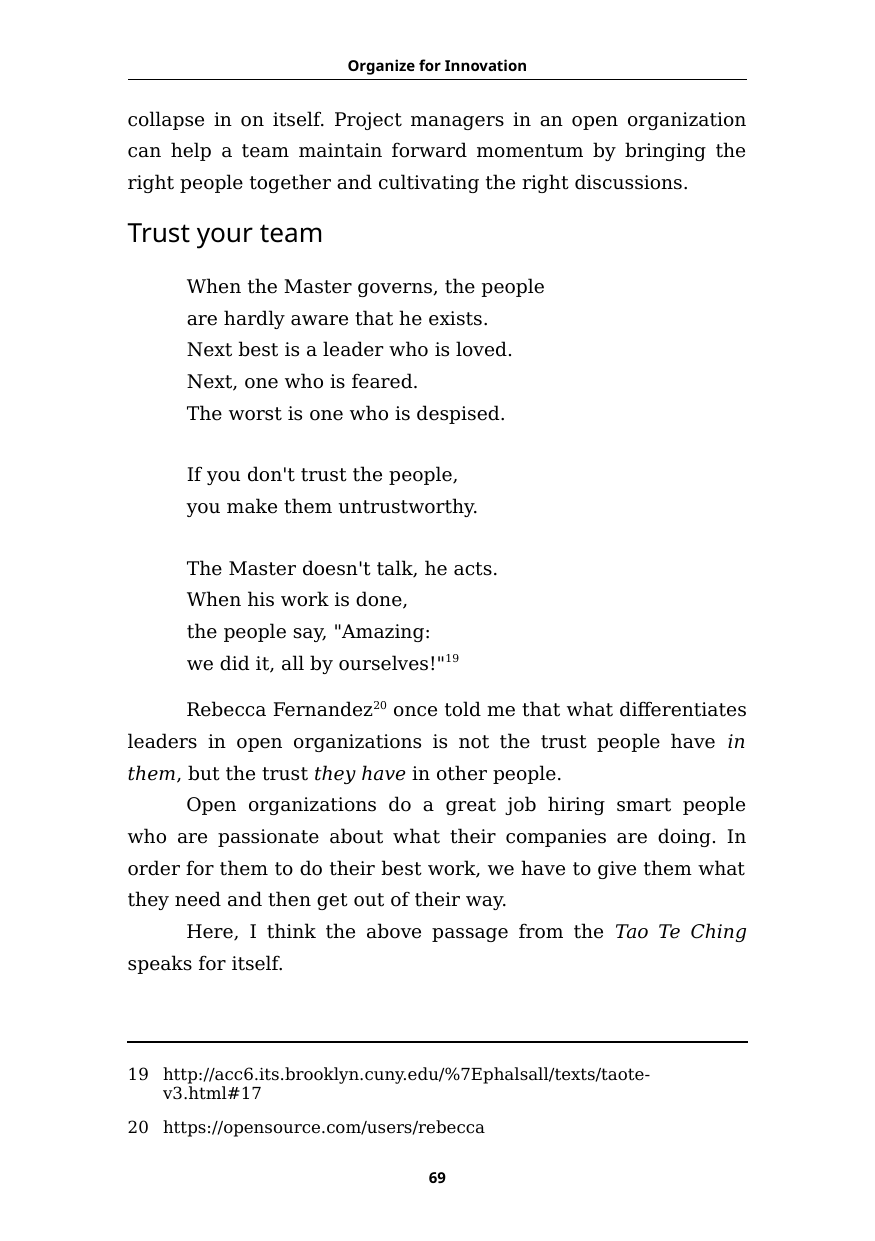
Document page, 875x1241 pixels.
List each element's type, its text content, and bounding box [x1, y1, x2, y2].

text https://opensource.com/users/rebecca [127, 1118, 747, 1138]
subtitle Trust your team [127, 218, 747, 249]
text Open organizations do a great job hiring smart people who are passionate about what their companies are doing. In order for them to do their best work, we have to give them what they need and then get out of their way. [127, 794, 747, 911]
text http://acc6.its.brooklyn.cuny.edu/%7Ephalsall/texts/taote-v3.html#17 [127, 1064, 747, 1103]
text If you don't trust the people, you make them untrustworthy. [187, 464, 688, 518]
text Here, I think the above passage from the Tao Te Ching speaks for itself. [127, 921, 747, 975]
text Rebecca Fernandez once told me that what differentiates leaders in open organizations is not the trust people have in them, but the trust they have in other people. [127, 699, 747, 785]
text When the Master governs, the people are hardly aware that he exists. Next best is a leader who is loved. Next, one who is feared. The worst is one who is despised. [187, 276, 688, 425]
text The Master doesn't talk, he acts. When his work is done, the people say, "Amazing: we did it, all by ourselves!" [187, 558, 688, 675]
text collapse in on itself. Project managers in an open organization can help a team maintain forward momentum by bringing the right people together and cultivating the right discussions. [127, 109, 747, 194]
